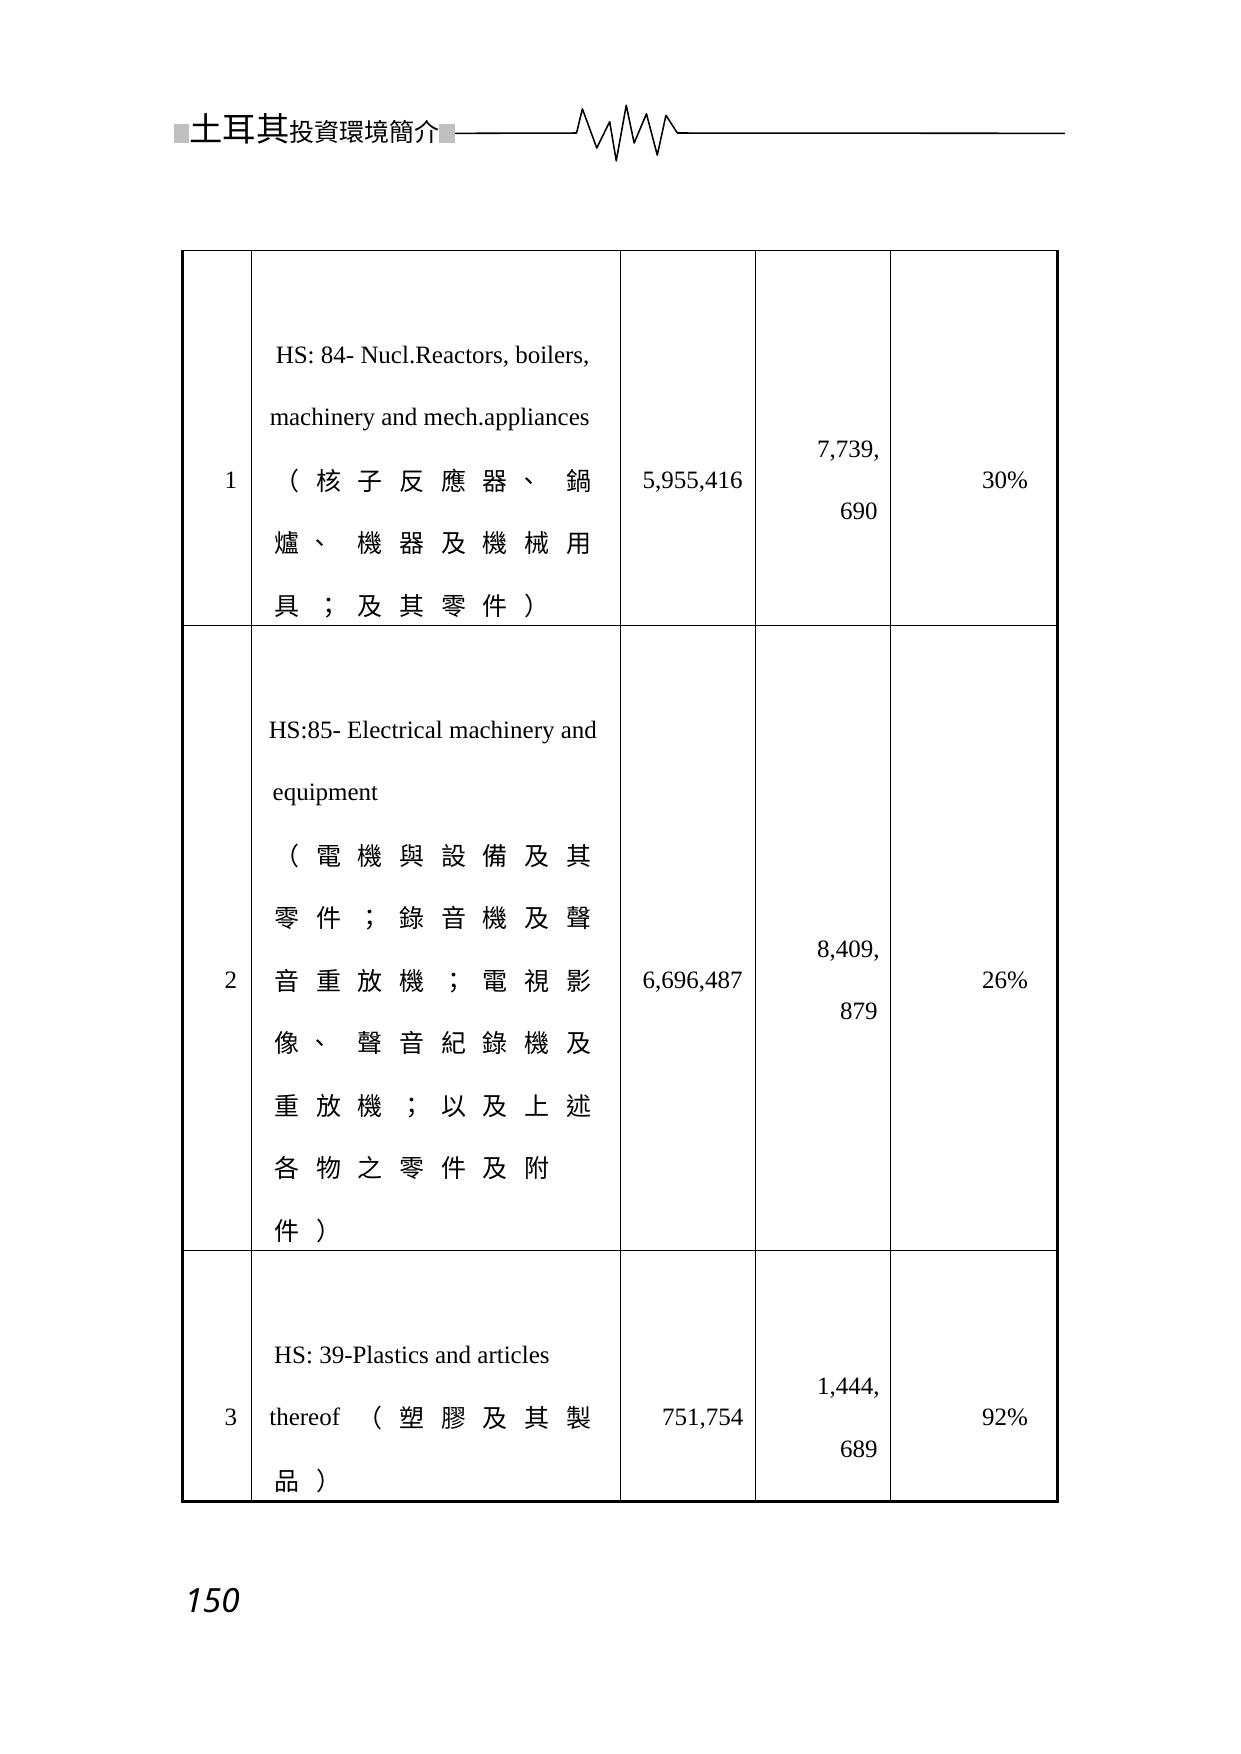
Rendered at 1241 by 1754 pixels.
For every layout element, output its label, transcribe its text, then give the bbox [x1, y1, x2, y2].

table_cell 1 [184, 251, 251, 625]
table_cell 1,444,689 [756, 1251, 890, 1500]
table_cell 26% [891, 626, 1056, 1250]
table_cell 6,696,487 [621, 626, 755, 1250]
table_cell 3 [184, 1251, 251, 1500]
table_cell 30% [891, 251, 1056, 625]
table_cell 92% [891, 1251, 1056, 1500]
table_cell HS: 39-Plastics and articles thereof （塑膠及其製品） [252, 1251, 620, 1500]
table_cell 5,955,416 [621, 251, 755, 625]
table_cell HS:85- Electrical machinery and equipment （電機與設備及其零件；錄音機及聲音重放機；電視影像、聲音紀錄機及重放機；以及上述各物之零件及附件） [252, 626, 620, 1250]
table_cell 7,739,690 [756, 251, 890, 625]
table_cell 8,409,879 [756, 626, 890, 1250]
table_cell 751,754 [621, 1251, 755, 1500]
table_cell 2 [184, 626, 251, 1250]
table_cell HS: 84- Nucl.Reactors, boilers, machinery and mech.appliances （核子反應器、鍋爐、機器及機械用具；及其零件） [252, 251, 620, 625]
